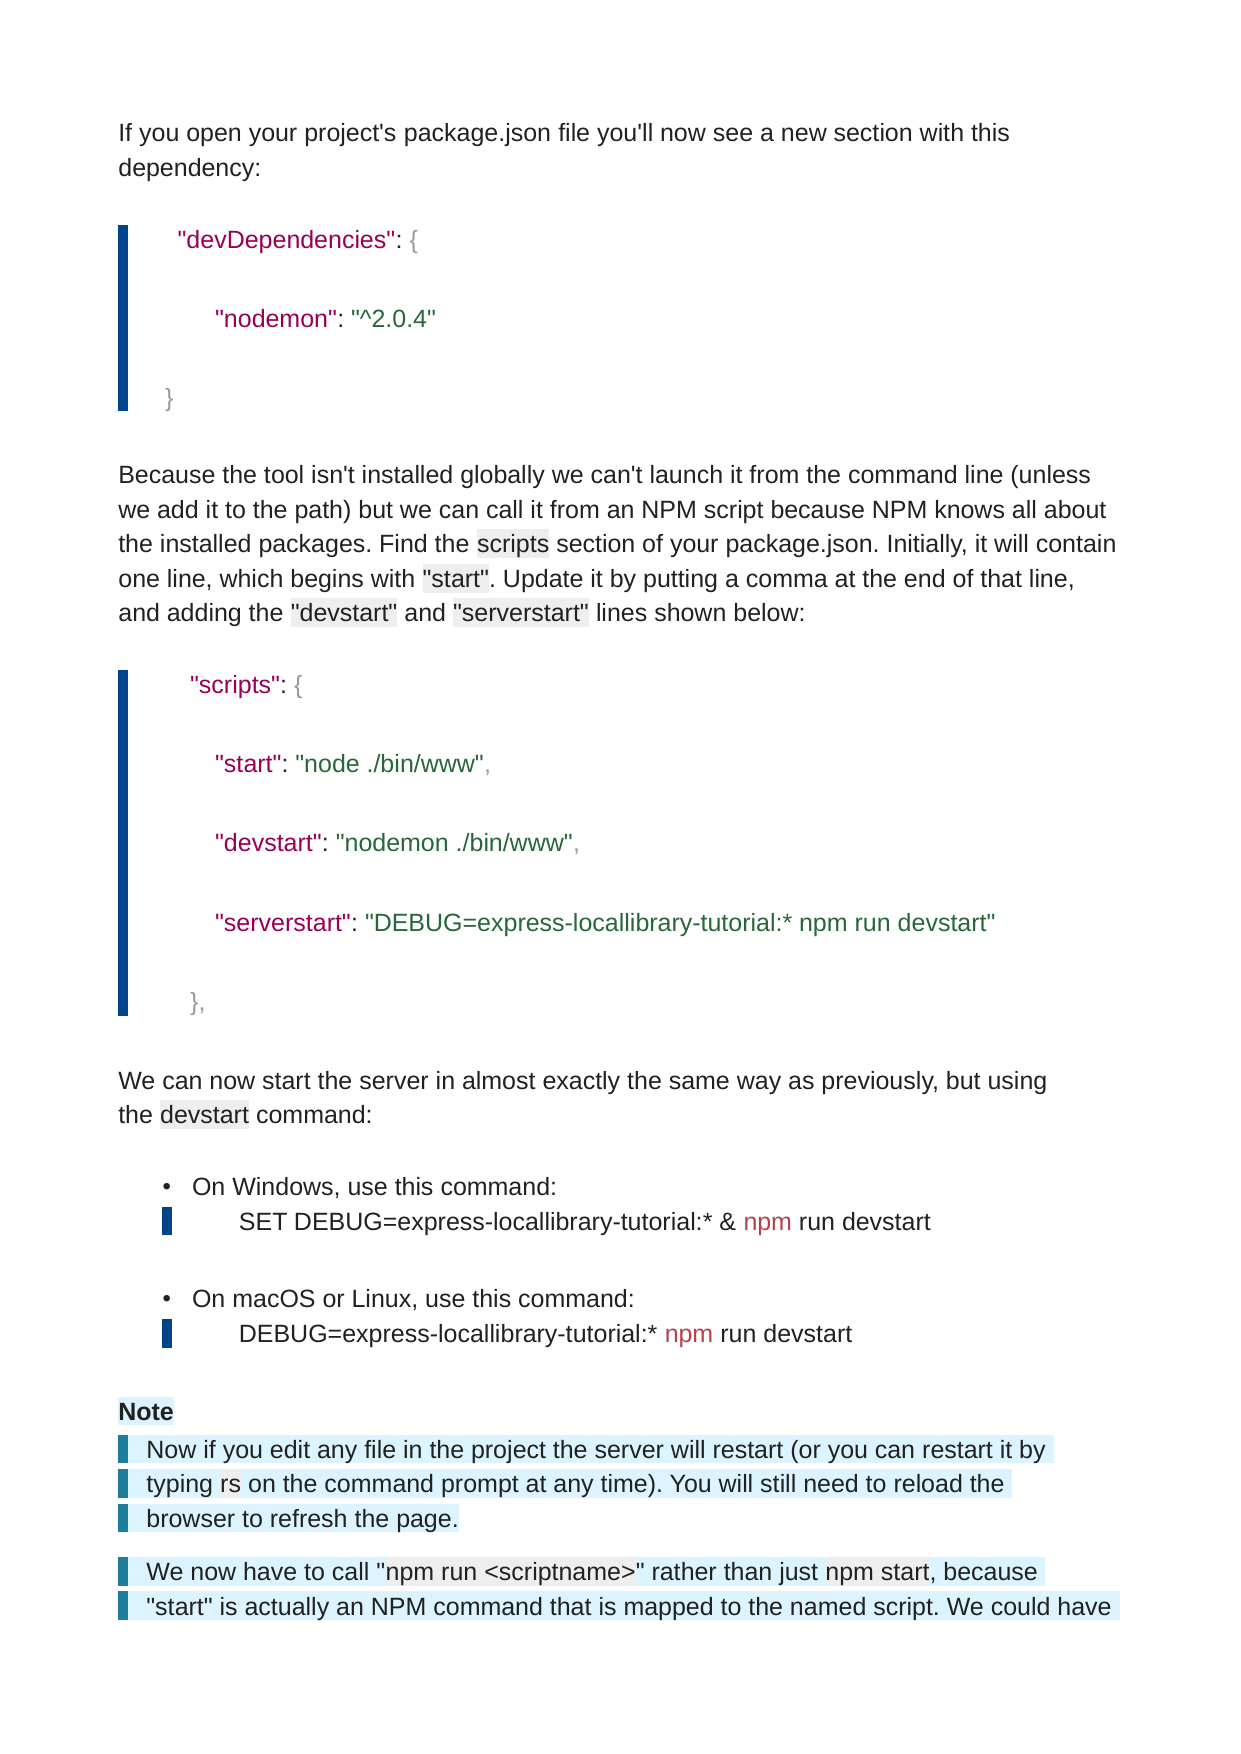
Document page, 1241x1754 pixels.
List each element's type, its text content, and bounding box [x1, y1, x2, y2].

text If you open your project's package.json file you'll now see a new section with this dependency: [118, 118, 1122, 181]
text "devstart": "nodemon ./bin/www", [128, 828, 1122, 858]
text } [128, 383, 1122, 411]
text "serverstart": "DEBUG=express-locallibrary-tutorial:* npm run devstart" [128, 907, 1122, 937]
list SET DEBUG=express-locallibrary-tutorial:* & npm run devstart [172, 1207, 1122, 1235]
list DEBUG=express-locallibrary-tutorial:* npm run devstart [172, 1319, 1122, 1348]
text "scripts": { [128, 670, 1122, 700]
text Because the tool isn't installed globally we can't launch it from the command line (unless we add it to the path) but we can call it from an NPM script because NPM knows all about the installed packages. Find the scripts section of your package.json. Initially, it will contain one line, which begins with "start". Update it by putting a comma at the end of that line, and adding the "devstart" and "serverstart" lines shown below: [118, 460, 1122, 627]
text "nodemon": "^2.0.4" [128, 304, 1122, 333]
text We can now start the server in almost exactly the same way as previously, but using the devstart command: [118, 1066, 1122, 1129]
text "start": "node ./bin/www", [128, 749, 1122, 779]
list On macOS or Linux, use this command: [162, 1284, 1122, 1313]
text "devDependencies": { [118, 224, 1122, 254]
text Now if you edit any file in the project the server will restart (or you can restart it by typing rs on the command prompt at any time). You will still need to reload the browser to refresh the page. [118, 1435, 1122, 1532]
subtitle Note [118, 1397, 1122, 1425]
text }, [128, 987, 1122, 1016]
list On Windows, use this command: [162, 1172, 1122, 1201]
text We now have to call "npm run <scriptname>" rather than just npm start, because "start" is actually an NPM command that is mapped to the named script. We could have [118, 1557, 1122, 1620]
